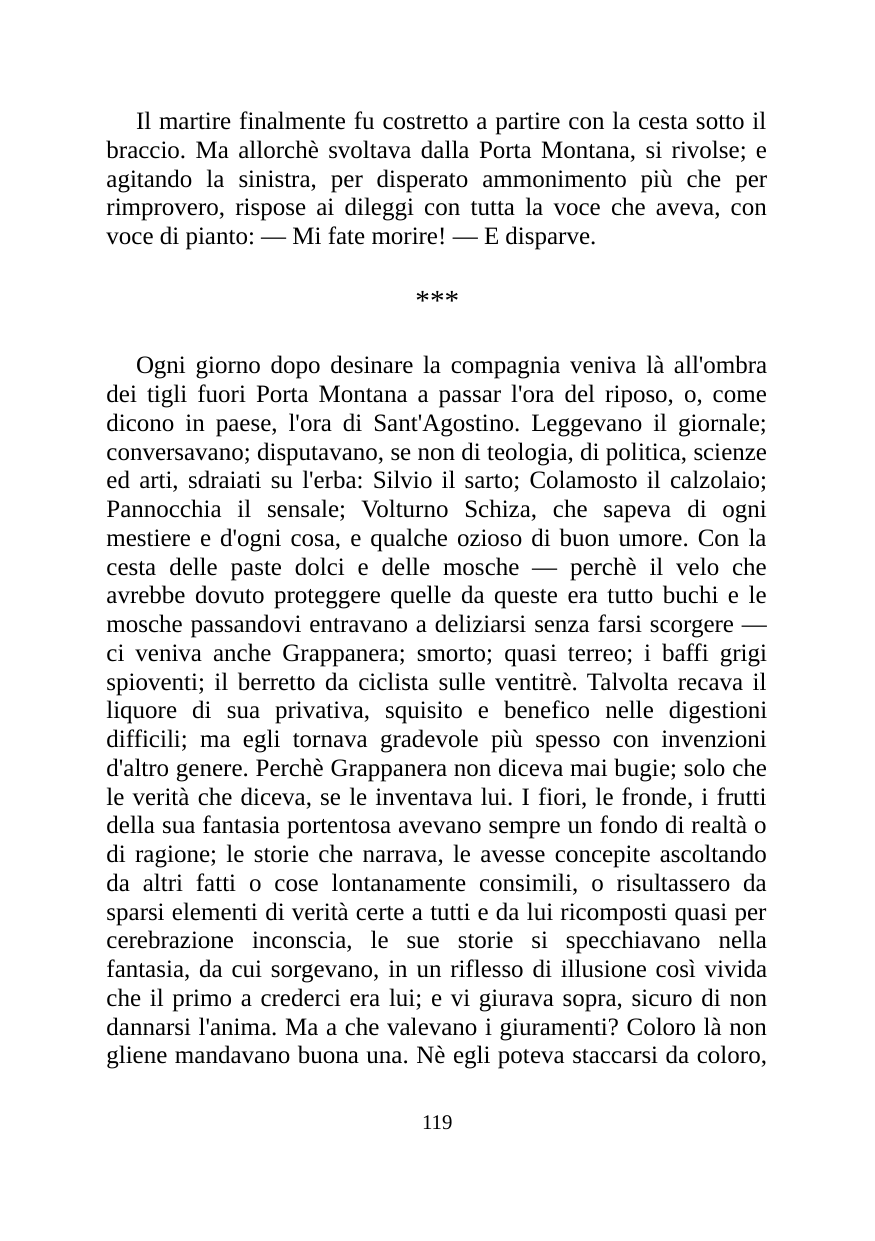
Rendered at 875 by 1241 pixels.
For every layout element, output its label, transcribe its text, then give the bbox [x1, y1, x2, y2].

text Il martire finalmente fu costretto a partire con la cesta sotto il braccio. Ma allorchè svoltava dalla Porta Montana, si rivolse; e agitando la sinistra, per disperato ammonimento più che per rimprovero, rispose ai dileggi con tutta la voce che aveva, con voce di pianto: — Mi fate morire! — E disparve. [106, 106, 768, 250]
text *** [106, 283, 768, 317]
text Ogni giorno dopo desinare la compagnia veniva là all'ombra dei tigli fuori Porta Montana a passar l'ora del riposo, o, come dicono in paese, l'ora di Sant'Agostino. Leggevano il giornale; conversavano; disputavano, se non di teologia, di politica, scienze ed arti, sdraiati su l'erba: Silvio il sarto; Colamosto il calzolaio; Pannocchia il sensale; Volturno Schiza, che sapeva di ogni mestiere e d'ogni cosa, e qualche ozioso di buon umore. Con la cesta delle paste dolci e delle mosche — perchè il velo che avrebbe dovuto proteggere quelle da queste era tutto buchi e le mosche passandovi entravano a deliziarsi senza farsi scorgere — ci veniva anche Grappanera; smorto; quasi terreo; i baffi grigi spioventi; il berretto da ciclista sulle ventitrè. Talvolta recava il liquore di sua privativa, squisito e benefico nelle digestioni difficili; ma egli tornava gradevole più spesso con invenzioni d'altro genere. Perchè Grappanera non diceva mai bugie; solo che le verità che diceva, se le inventava lui. I fiori, le fronde, i frutti della sua fantasia portentosa avevano sempre un fondo di realtà o di ragione; le storie che narrava, le avesse concepite ascoltando da altri fatti o cose lontanamente consimili, o risultassero da sparsi elementi di verità certe a tutti e da lui ricomposti quasi per cerebrazione inconscia, le sue storie si specchiavano nella fantasia, da cui sorgevano, in un riflesso di illusione così vivida che il primo a crederci era lui; e vi giurava sopra, sicuro di non dannarsi l'anima. Ma a che valevano i giuramenti? Coloro là non gliene mandavano buona una. Nè egli poteva staccarsi da coloro, [106, 351, 768, 1069]
